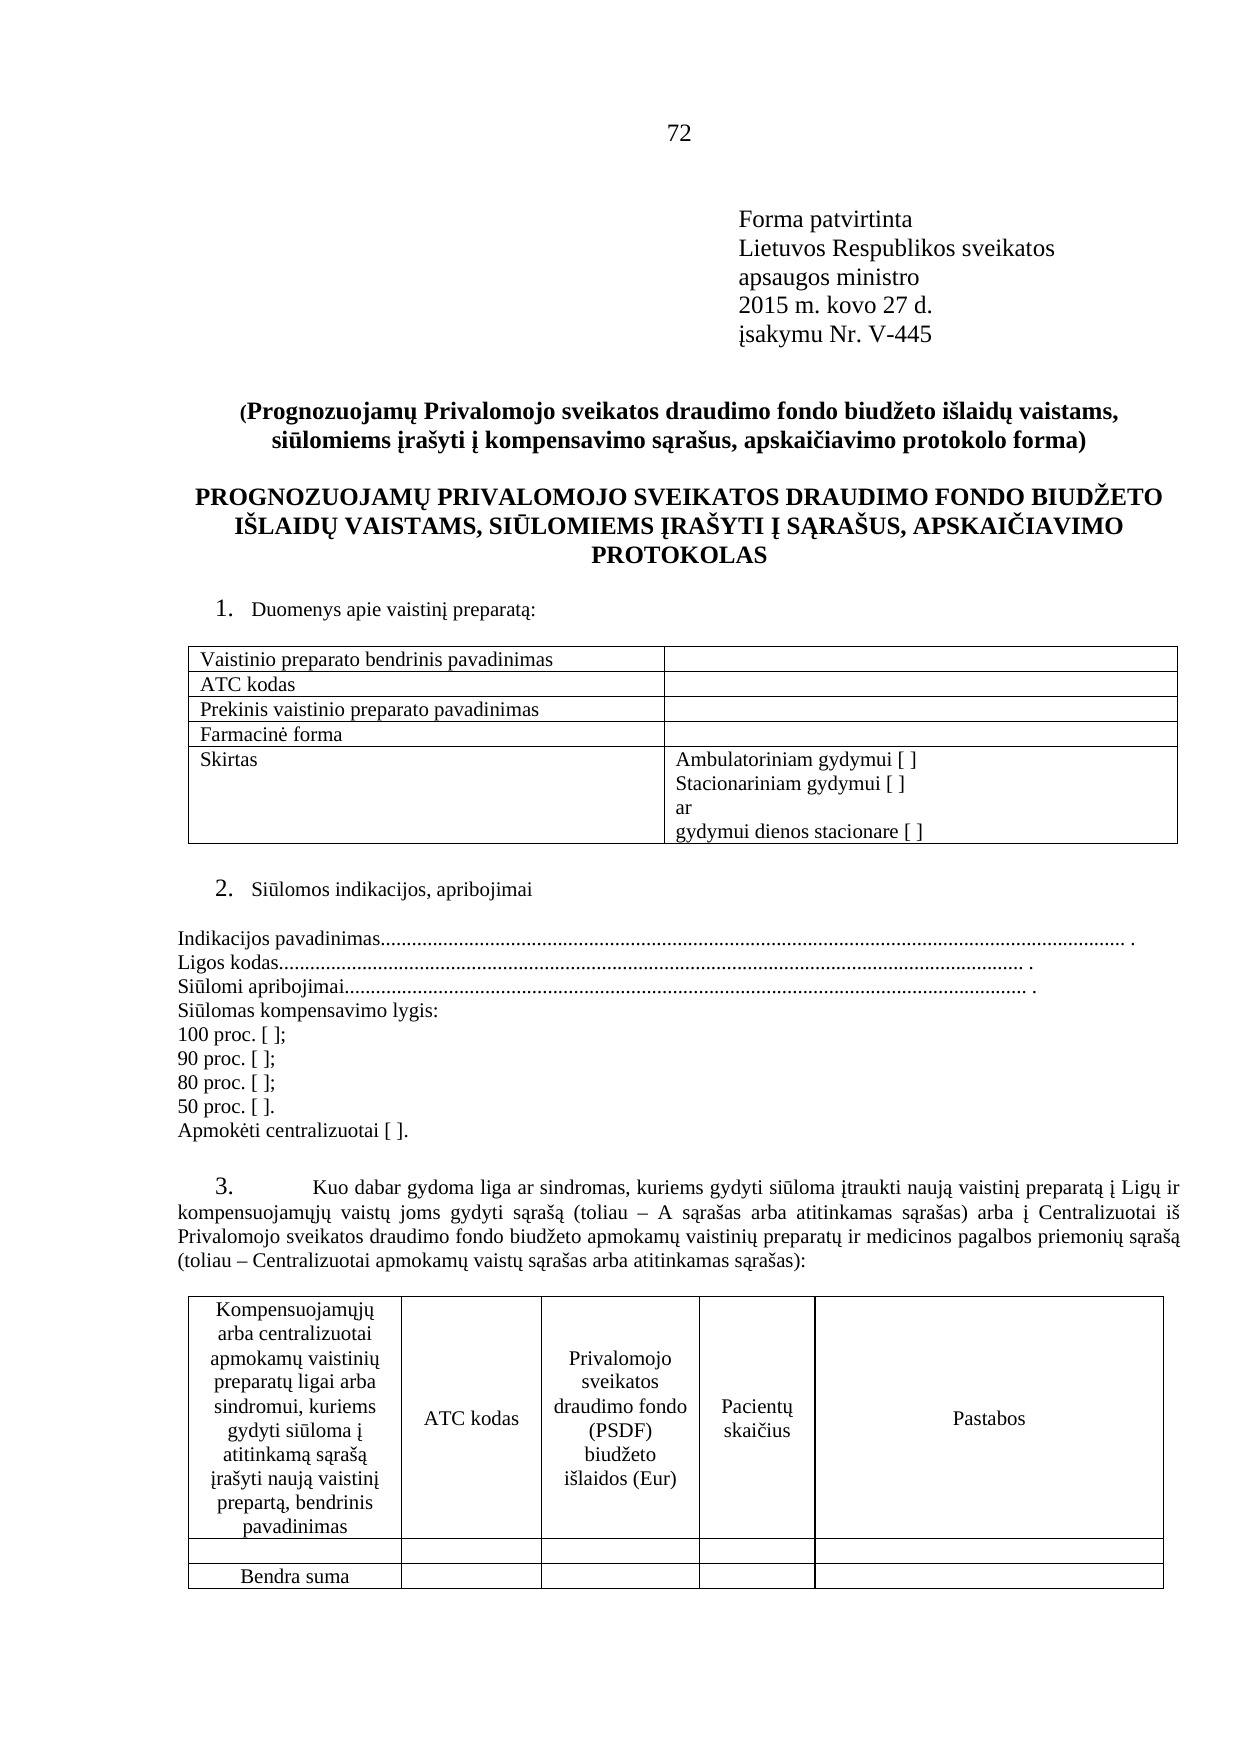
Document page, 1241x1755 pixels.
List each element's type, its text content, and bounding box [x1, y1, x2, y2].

table_cell [665, 722, 1177, 746]
table_cell [542, 1539, 699, 1563]
text (Prognozuojamų Privalomojo sveikatos draudimo fondo biudžeto išlaidų vaistams, siūlomiems įrašyti į kompensavimo sąrašus, apskaičiavimo protokolo forma) [177, 396, 1181, 454]
table_cell [700, 1539, 814, 1563]
table_header Pacientų skaičius [700, 1297, 814, 1538]
text Lietuvos Respublikos sveikatos [177, 233, 1181, 262]
table_cell [700, 1564, 814, 1588]
text Siūlomas kompensavimo lygis: [177, 998, 1181, 1022]
text Apmokėti centralizuotai [ ]. [177, 1118, 1181, 1142]
table_cell [189, 1539, 401, 1563]
table_cell [665, 697, 1177, 721]
text 100 proc. [ ]; [177, 1022, 1181, 1046]
table_cell [665, 672, 1177, 696]
table_cell Prekinis vaistinio preparato pavadinimas [189, 697, 664, 721]
table_header Kompensuojamųjų arba centralizuotai apmokamų vaistinių preparatų ligai arba sindromui, kuriems gydyti siūloma į atitinkamą sąrašą įrašyti naują vaistinį prepartą, bendrinis pavadinimas [189, 1297, 401, 1538]
text Indikacijos pavadinimas............................................................................................................................................... . [177, 926, 1181, 950]
text įsakymu Nr. V-445 [177, 319, 1181, 348]
table_header Privalomojo sveikatos draudimo fondo (PSDF) biudžeto išlaidos (Eur) [542, 1297, 699, 1538]
text 1. Duomenys apie vaistinį preparatą: [215, 593, 1181, 622]
table_cell [542, 1564, 699, 1588]
table_cell [816, 1539, 1163, 1563]
table_cell Farmacinė forma [189, 722, 664, 746]
text 2015 m. kovo 27 d. [177, 291, 1181, 319]
text Siūlomi apribojimai................................................................................................................................... . [177, 974, 1181, 998]
table_cell Skirtas [189, 747, 664, 843]
table_cell [816, 1564, 1163, 1588]
text 2. Siūlomos indikacijos, apribojimai [215, 873, 1181, 902]
text 90 proc. [ ]; [177, 1046, 1181, 1070]
table_cell [402, 1564, 541, 1588]
text Forma patvirtinta [177, 204, 1181, 233]
text 80 proc. [ ]; [177, 1070, 1181, 1094]
table_header [665, 647, 1177, 671]
table_header ATC kodas [402, 1297, 541, 1538]
text apsaugos ministro [177, 262, 1181, 291]
table_header Pastabos [816, 1297, 1163, 1538]
text 3. Kuo dabar gydoma liga ar sindromas, kuriems gydyti siūloma įtraukti naują vaistinį preparatą į Ligų ir kompensuojamųjų vaistų joms gydyti sąrašą (toliau – A sąrašas arba atitinkamas sąrašas) arba į Centralizuotai iš Privalomojo sveikatos draudimo fondo biudžeto apmokamų vaistinių preparatų ir medicinos pagalbos priemonių sąrašą (toliau – Centralizuotai apmokamų vaistų sąrašas arba atitinkamas sąrašas): [177, 1171, 1181, 1272]
text 50 proc. [ ]. [177, 1094, 1181, 1118]
table_cell [402, 1539, 541, 1563]
text Ligos kodas............................................................................................................................................... . [177, 950, 1181, 974]
text PROGNOZUOJAMŲ PRIVALOMOJO SVEIKATOS DRAUDIMO FONDO BIUDŽETO IŠLAIDŲ VAISTAMS, SIŪLOMIEMS ĮRAŠYTI Į SĄRAŠUS, APSKAIČIAVIMO PROTOKOLAS [177, 482, 1181, 569]
table_cell Bendra suma [189, 1564, 401, 1588]
table_cell ATC kodas [189, 672, 664, 696]
table_cell Ambulatoriniam gydymui [ ] Stacionariniam gydymui [ ] ar gydymui dienos stacionare [ ] [665, 747, 1177, 843]
table_header Vaistinio preparato bendrinis pavadinimas [189, 647, 664, 671]
